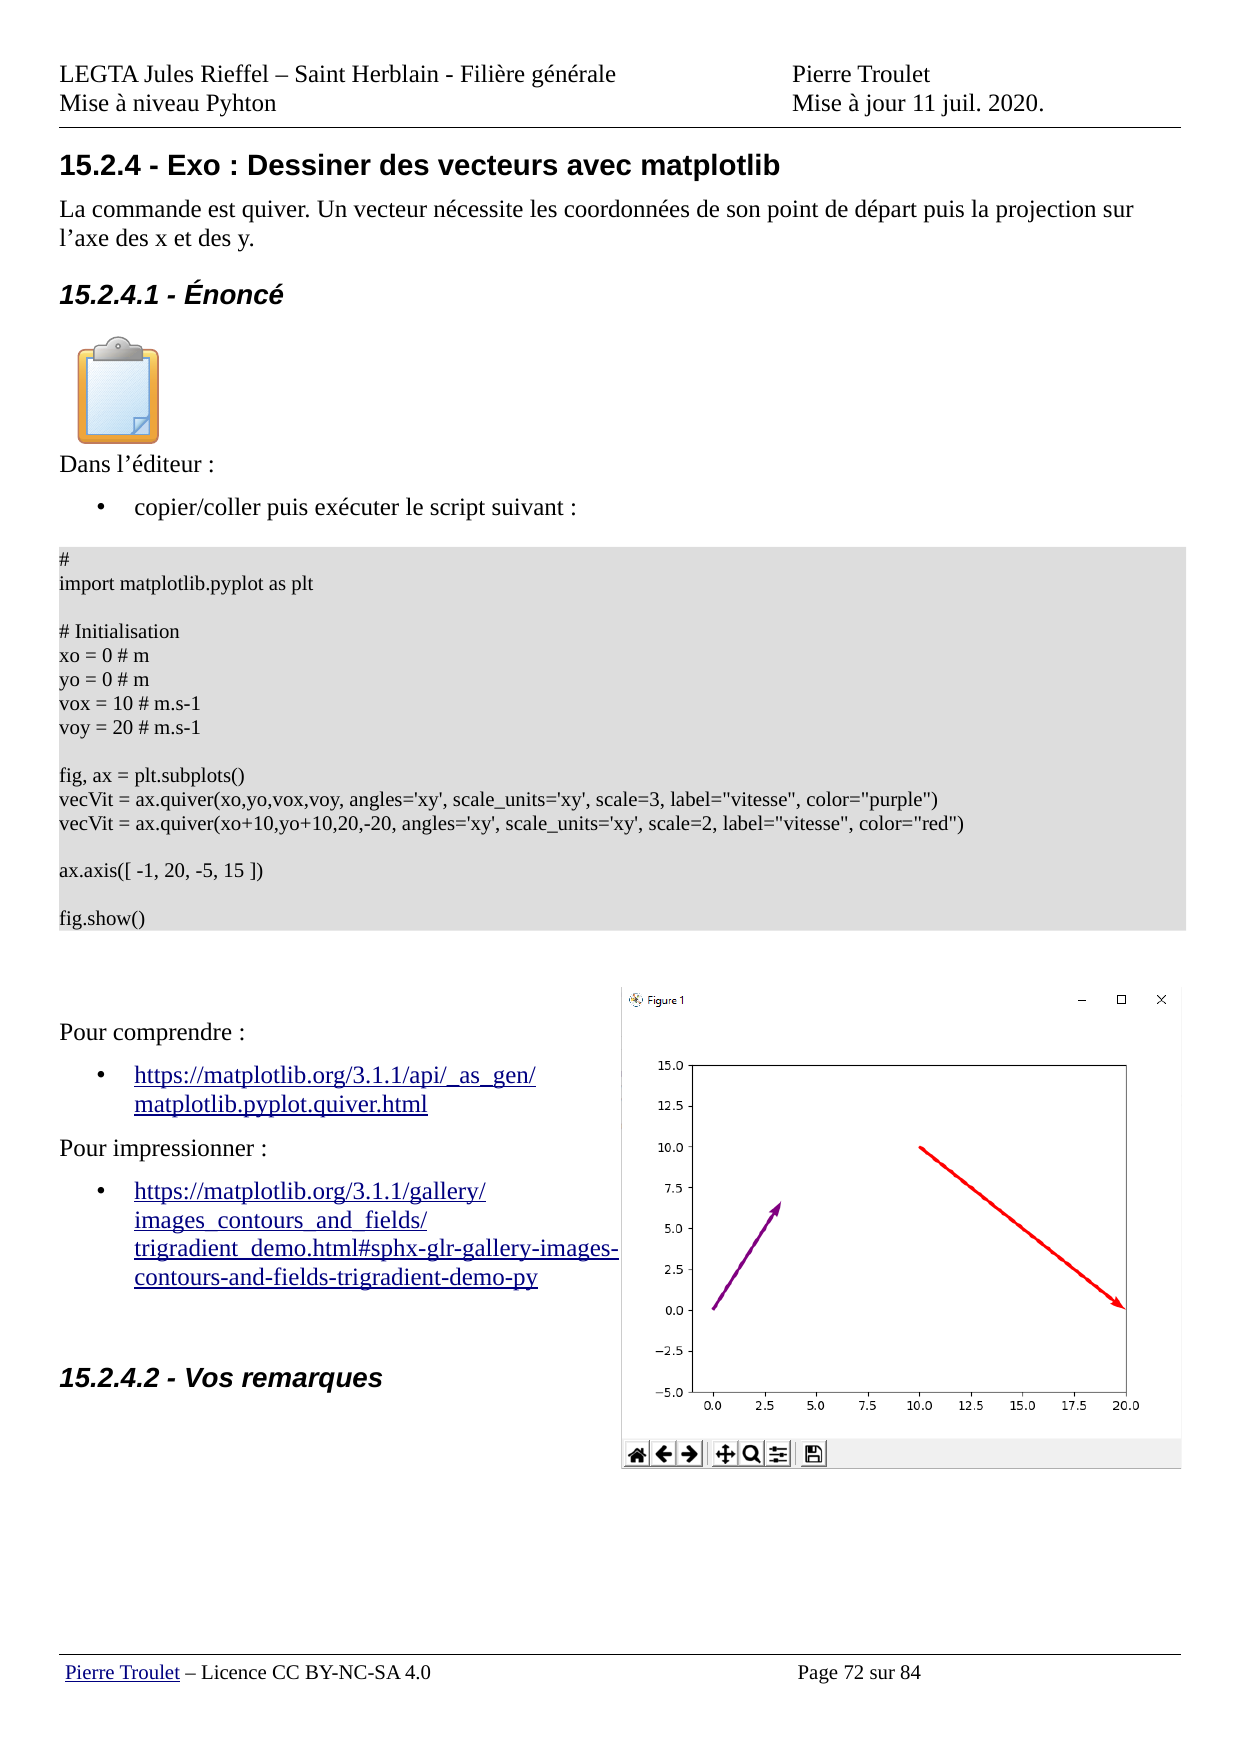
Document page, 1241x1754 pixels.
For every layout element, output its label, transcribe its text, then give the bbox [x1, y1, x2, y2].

text Pour comprendre : [59, 1017, 621, 1046]
list https://matplotlib.org/3.1.1/api/_as_gen/matplotlib.pyplot.quiver.html [97, 1061, 621, 1118]
text La commande est quiver. Un vecteur nécessite les coordonnées de son point de départ puis la projection sur l’axe des x et des y. [59, 194, 1181, 252]
list https://matplotlib.org/3.1.1/gallery/images_contours_and_fields/trigradient_demo.html#sphx-glr-gallery-images-contours-and-fields-trigradient-demo-py [97, 1176, 621, 1291]
subtitle Énoncé [59, 279, 1181, 311]
picture [621, 987, 1182, 1469]
subtitle Vos remarques [59, 1361, 621, 1393]
text Pour impressionner : [59, 1133, 621, 1161]
list copier/coller puis exécuter le script suivant : [97, 492, 1181, 521]
text Dans l’éditeur : [59, 323, 1181, 478]
subtitle Exo : Dessiner des vecteurs avec matplotlib [59, 148, 1181, 182]
